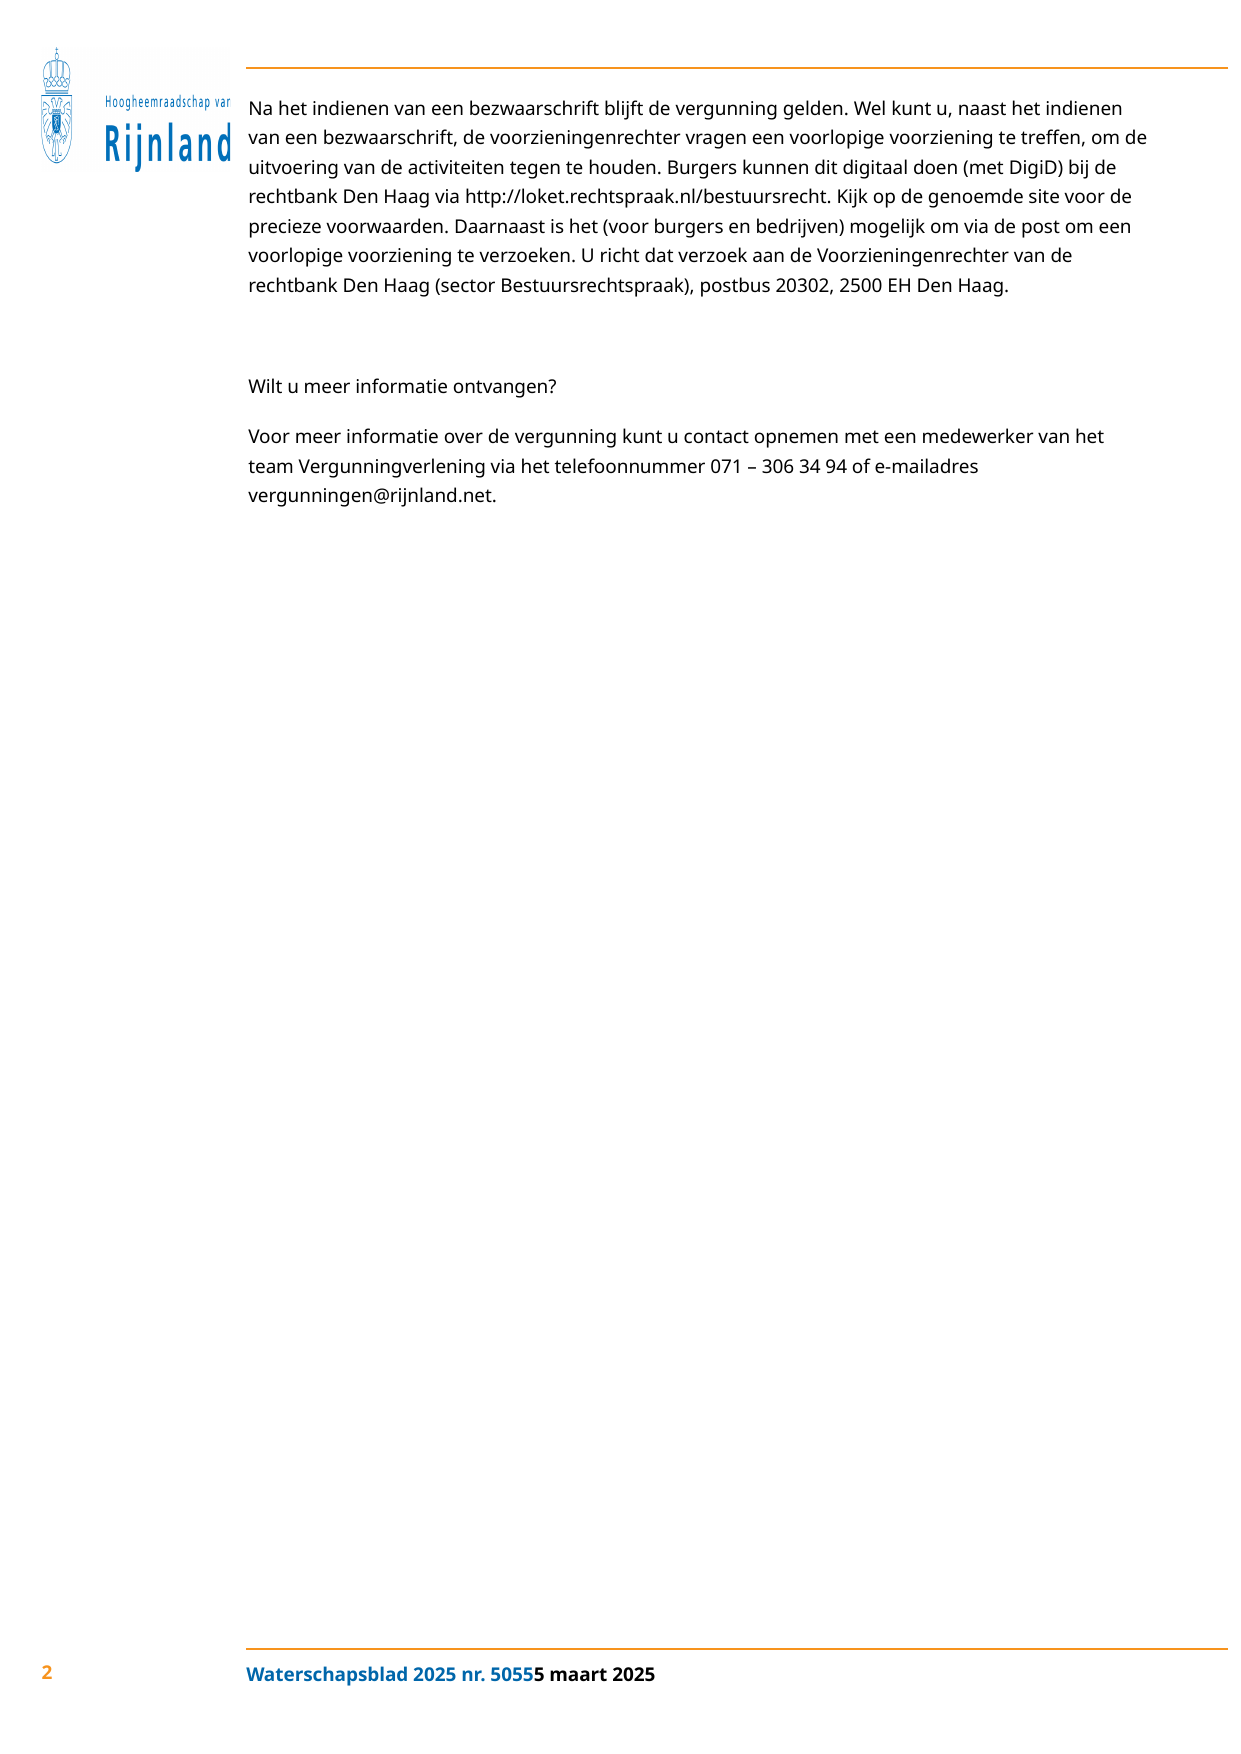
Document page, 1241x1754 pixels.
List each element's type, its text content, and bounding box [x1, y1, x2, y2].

text Wilt u meer informatie ontvangen? [248, 373, 1152, 399]
text Voor meer informatie over de vergunning kunt u contact opnemen met een medewerker van het team Vergunningverlening via het telefoonnummer 071 – 306 34 94 of e-mailadres vergunningen@rijnland.net. [248, 423, 1152, 508]
text Na het indienen van een bezwaarschrift blijft de vergunning gelden. Wel kunt u, naast het indienen van een bezwaarschrift, de voorzieningenrechter vragen een voorlopige voorziening te treffen, om de uitvoering van de activiteiten tegen te houden. Burgers kunnen dit digitaal doen (met DigiD) bij de rechtbank Den Haag via http://loket.rechtspraak.nl/bestuursrecht. Kijk op de genoemde site voor de precieze voorwaarden. Daarnaast is het (voor burgers en bedrijven) mogelijk om via de post om een voorlopige voorziening te verzoeken. U richt dat verzoek aan de Voorzieningenrechter van de rechtbank Den Haag (sector Bestuursrechtspraak), postbus 20302, 2500 EH Den Haag. [248, 95, 1152, 298]
picture [41, 47, 231, 172]
